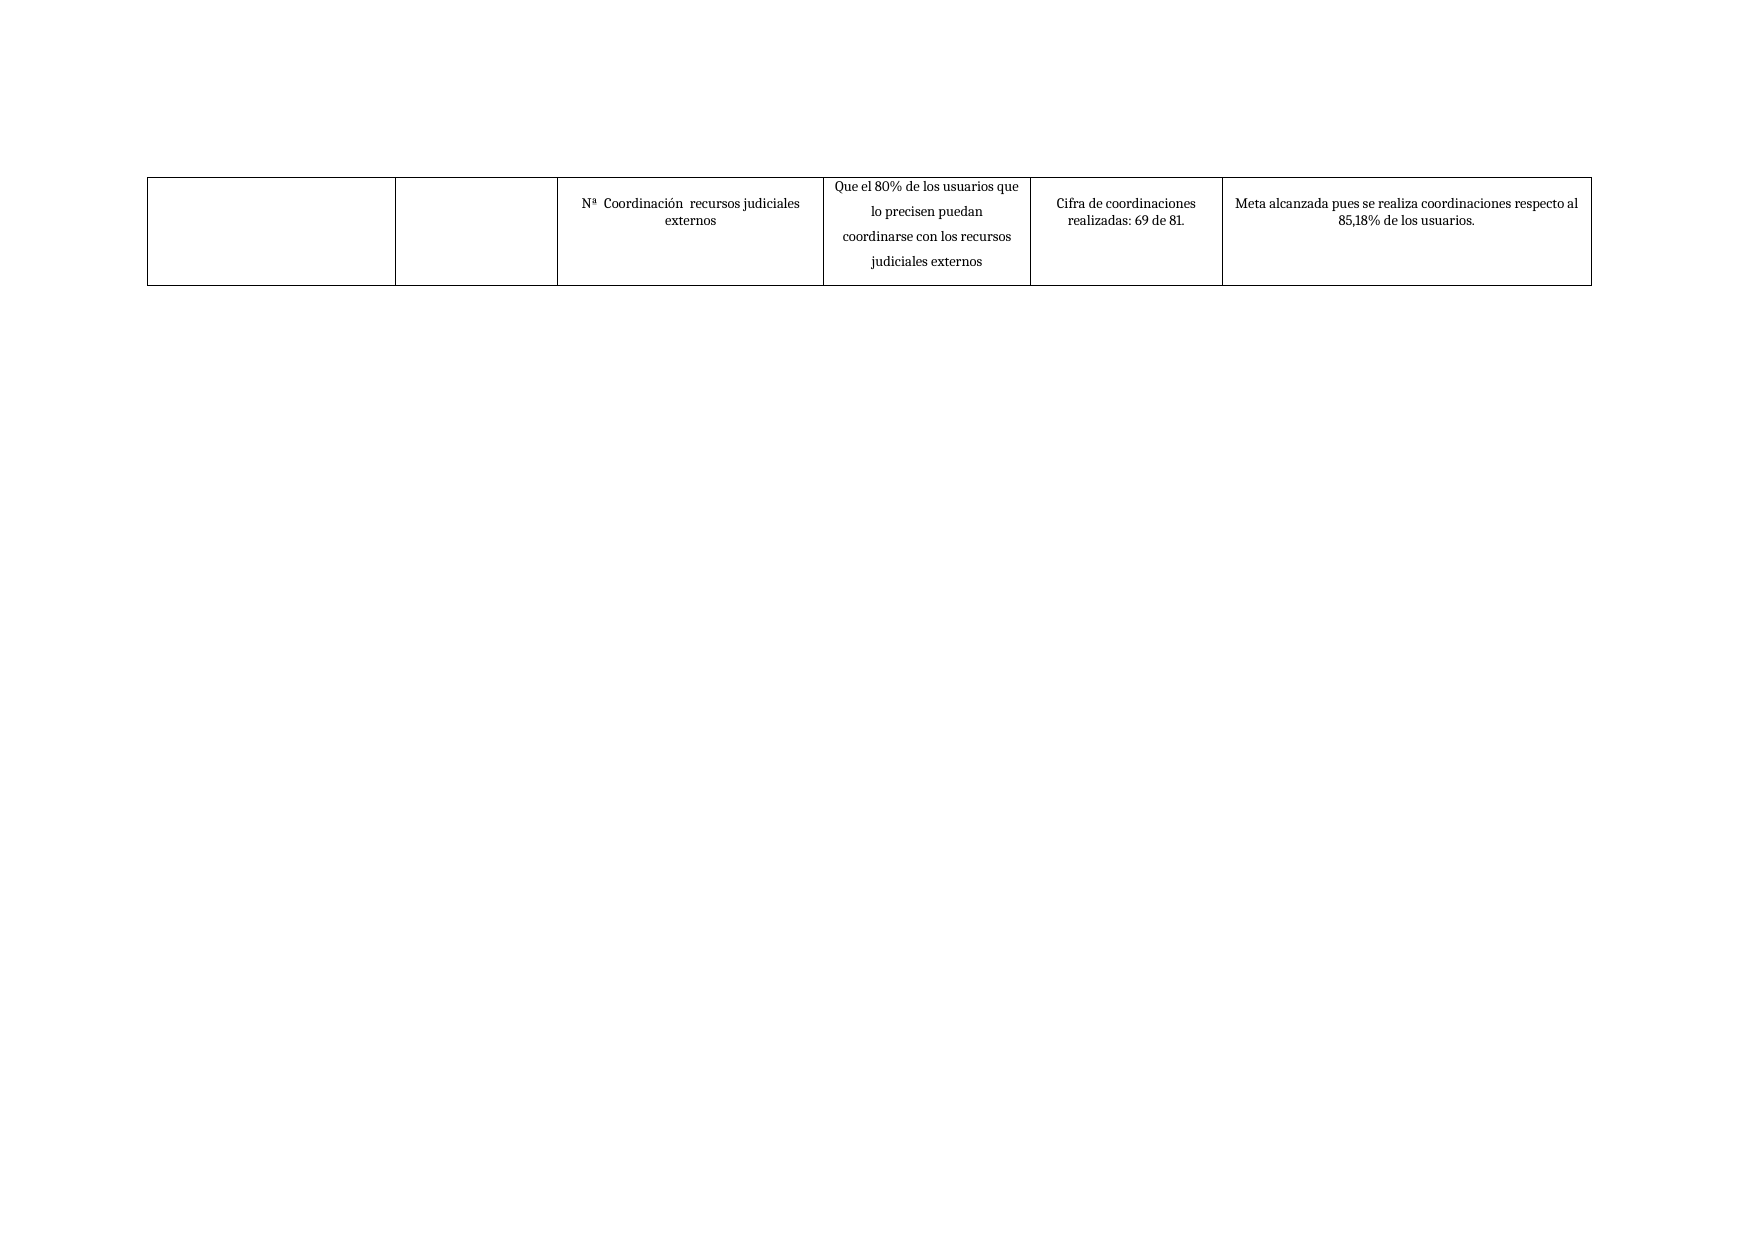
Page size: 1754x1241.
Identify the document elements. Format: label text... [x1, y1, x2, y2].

table_header [148, 178, 395, 284]
table_cell Meta alcanzada pues se realiza coordinaciones respecto al 85,18% de los usuarios. [1223, 178, 1591, 284]
table_cell [396, 178, 557, 284]
table_cell Cifra de coordinaciones realizadas: 69 de 81. [1031, 178, 1222, 284]
table_cell Que el 80% de los usuarios que lo precisen puedan coordinarse con los recursos judiciales externos [824, 178, 1030, 284]
table_cell Nª Coordinación recursos judiciales externos [558, 178, 823, 284]
